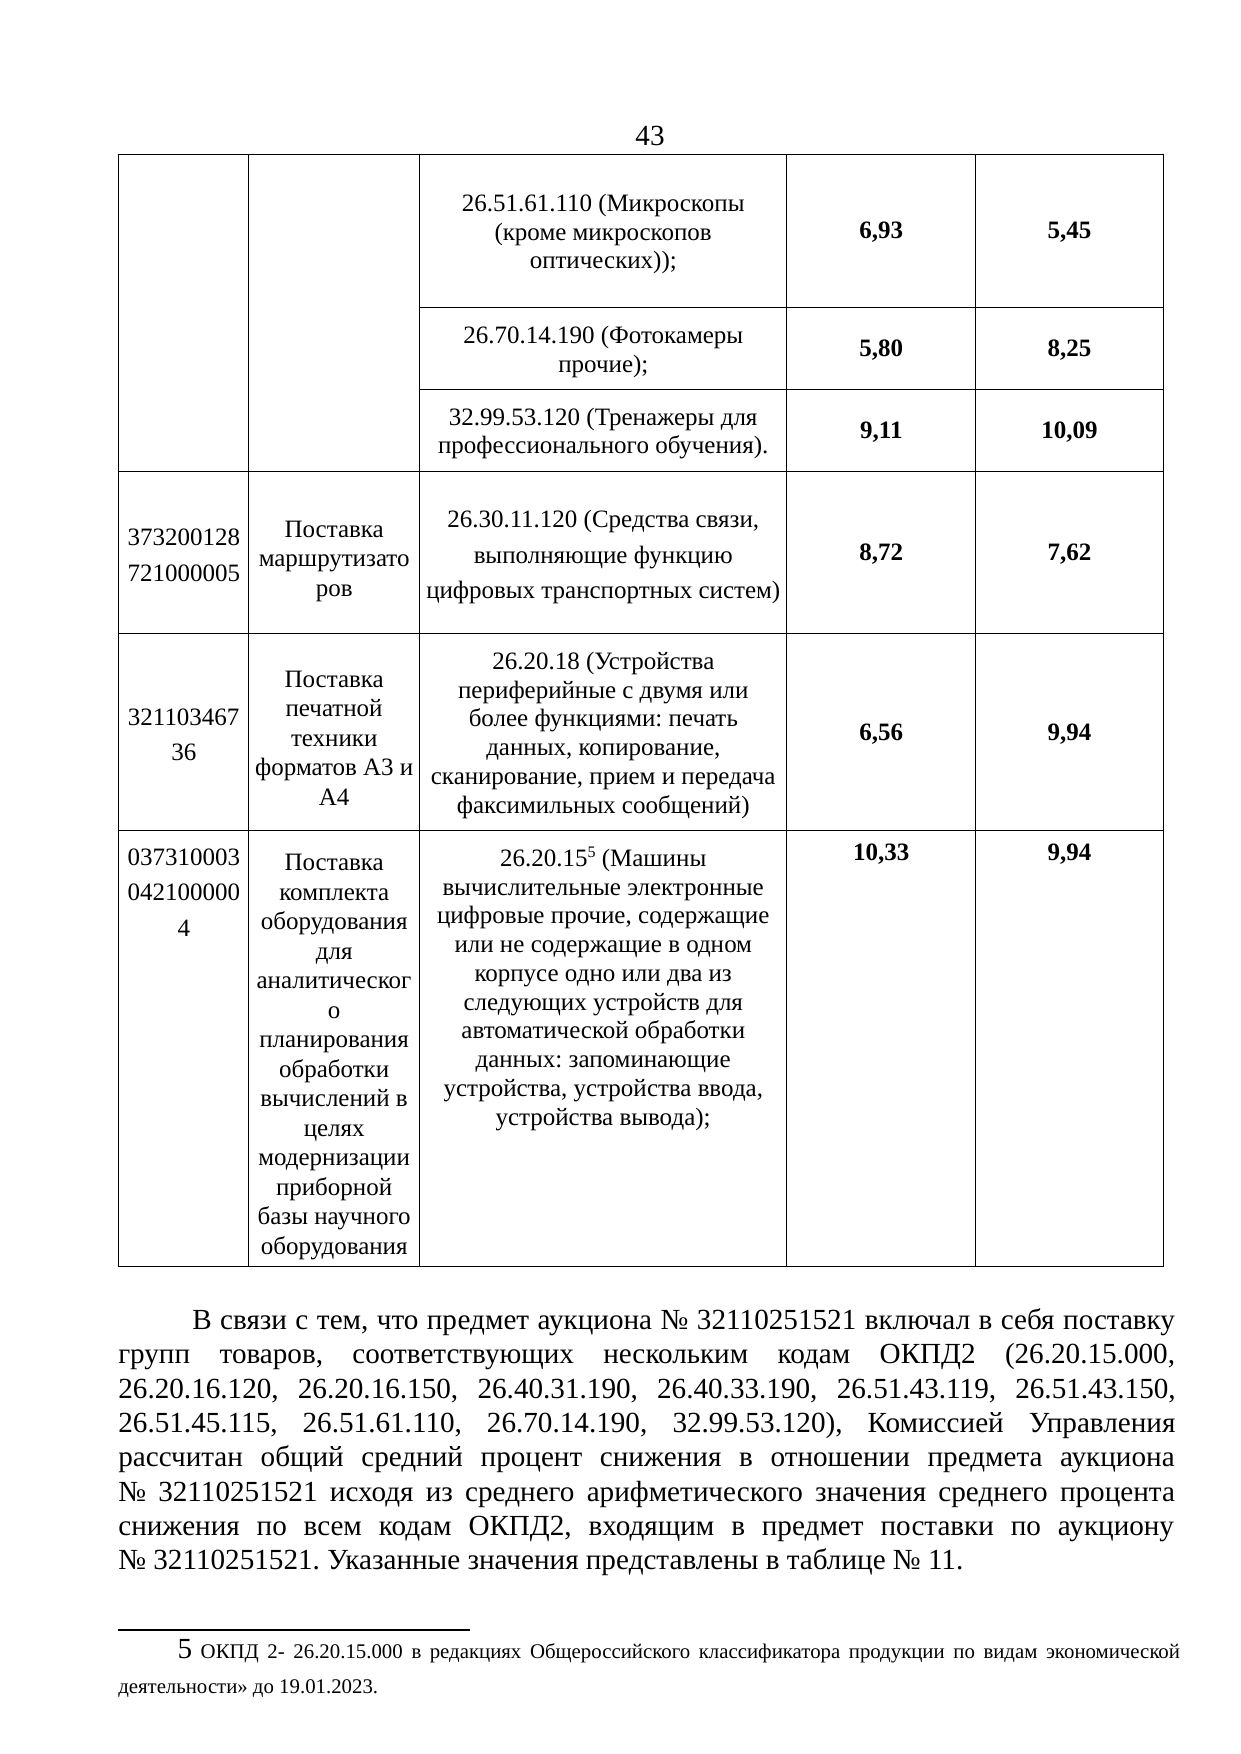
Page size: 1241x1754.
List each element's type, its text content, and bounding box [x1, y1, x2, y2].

table_cell 32110346736 [119, 634, 248, 830]
table_cell 26.20.18 (Устройства периферийные с двумя или более функциями: печать данных, копирование, сканирование, прием и передача факсимильных сообщений) [420, 634, 786, 830]
table_cell 7,62 [976, 472, 1163, 633]
table_cell 32.99.53.120 (Тренажеры для профессионального обучения). [420, 390, 786, 471]
table_cell 5,80 [787, 308, 975, 389]
table_cell 6,56 [787, 634, 975, 830]
table_cell 26.20.15 (Машины вычислительные электронные цифровые прочие, содержащие или не содержащие в одном корпусе одно или два из следующих устройств для автоматической обработки данных: запоминающие устройства, устройства ввода, устройства вывода); [420, 831, 786, 1266]
table_cell 6,93 [787, 155, 975, 307]
table_cell 10,33 [787, 831, 975, 1266]
table_cell Поставка комплекта оборудования для аналитического планирования обработки вычислений в целях модернизации приборной базы научного оборудования [249, 831, 419, 1266]
table_cell 9,94 [976, 634, 1163, 830]
table_cell Поставка маршрутизаторов [249, 472, 419, 633]
table_cell 26.70.14.190 (Фотокамеры прочие); [420, 308, 786, 389]
table_cell 9,94 [976, 831, 1163, 1266]
table_cell 10,09 [976, 390, 1163, 471]
table_cell 5,45 [976, 155, 1163, 307]
table_cell 8,72 [787, 472, 975, 633]
table_cell Поставка печатной техники форматов А3 и А4 [249, 634, 419, 830]
table_cell 26.51.61.110 (Микроскопы (кроме микроскопов оптических)); [420, 155, 786, 307]
table_cell 0373100030421000004 [119, 831, 248, 1266]
text В связи с тем, что предмет аукциона № 32110251521 включал в себя поставку групп товаров, соответствующих нескольким кодам ОКПД2 (26.20.15.000, 26.20.16.120, 26.20.16.150, 26.40.31.190, 26.40.33.190, 26.51.43.119, 26.51.43.150, 26.51.45.115, 26.51.61.110, 26.70.14.190, 32.99.53.120), Комиссией Управления рассчитан общий средний процент снижения в отношении предмета аукциона № 32110251521 исходя из среднего арифметического значения среднего процента снижения по всем кодам ОКПД2, входящим в предмет поставки по аукциону № 32110251521. Указанные значения представлены в таблице № 11. [118, 1302, 1176, 1576]
table_cell 373200128721000005 [119, 472, 248, 633]
table_cell 8,25 [976, 308, 1163, 389]
table_cell 9,11 [787, 390, 975, 471]
table_cell 26.30.11.120 (Средства связи, выполняющие функцию цифровых транспортных систем) [420, 472, 786, 633]
